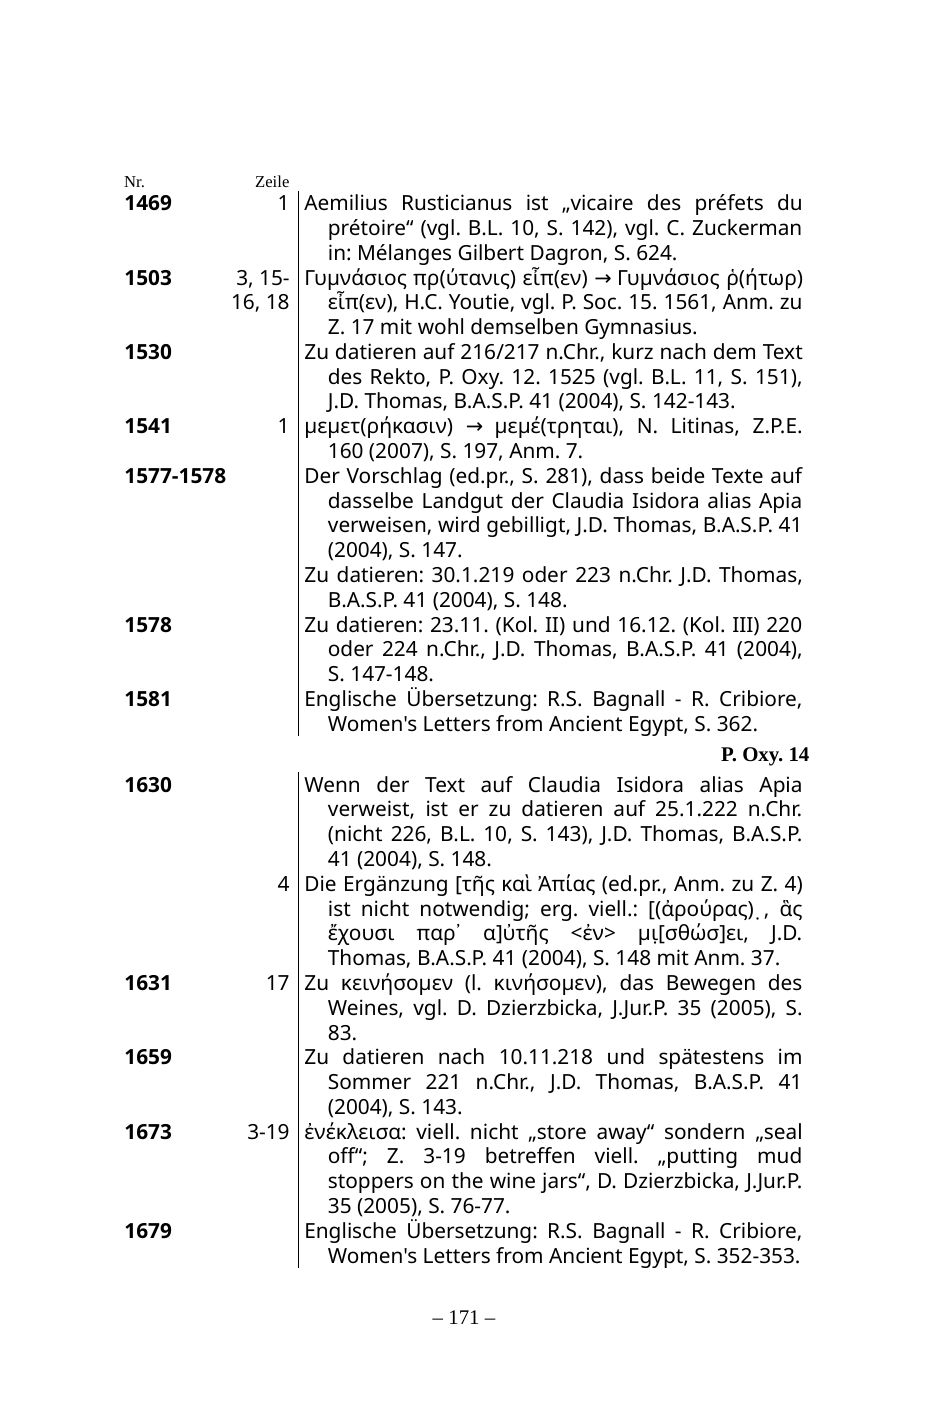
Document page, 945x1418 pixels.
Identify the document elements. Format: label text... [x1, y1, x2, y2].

table_cell [118, 563, 298, 612]
table_cell 1578 [118, 612, 298, 687]
table_cell 1577-1578 [118, 464, 298, 563]
table_cell 1503 [118, 265, 207, 339]
table_cell Aemilius Rusticianus ist „vicaire des préfets du prétoire“ (vgl. B.L. 10, S. 142), vgl. C. Zuckerman in: Mélanges Gilbert Dagron, S. 624. [299, 191, 809, 265]
table_cell Zu datieren nach 10.11.218 und spätestens im Sommer 221 n.Chr., J.D. Thomas, B.A.S.P. 41 (2004), S. 143. [299, 1045, 809, 1119]
table_cell Die Ergänzung [τῆς καὶ Ἀπίας (ed.pr., Anm. zu Z. 4) ist nicht notwendig; erg. viell.: [(ἀρούρας) ̣, ἃς ἔχουσι παρ᾽ α]ὐτῆς <ἐν> μι̣[σθώσ]ει, J.D. Thomas, B.A.S.P. 41 (2004), S. 148 mit Anm. 37. [299, 871, 809, 971]
table_cell 17 [207, 971, 298, 1045]
table_cell Zu datieren: 30.1.219 oder 223 n.Chr. J.D. Thomas, B.A.S.P. 41 (2004), S. 148. [299, 563, 809, 612]
table_cell 4 [207, 871, 298, 971]
table_cell 1530 [118, 340, 298, 414]
table_cell 1581 [118, 687, 298, 736]
table_cell 1 [207, 414, 298, 463]
table_cell 3-19 [207, 1119, 298, 1218]
table_cell 1673 [118, 1119, 207, 1218]
table_cell Zu datieren auf 216/217 n.Chr., kurz nach dem Text des Rekto, P. Oxy. 12. 1525 (vgl. B.L. 11, S. 151), J.D. Thomas, B.A.S.P. 41 (2004), S. 142-143. [299, 340, 809, 414]
table_cell 3, 15-16, 18 [207, 265, 298, 339]
table_cell 1469 [118, 191, 207, 265]
table_cell 1541 [118, 414, 207, 463]
table_cell 1659 [118, 1045, 298, 1119]
table_cell 1631 [118, 971, 207, 1045]
table_cell 1679 [118, 1219, 298, 1268]
table_cell [118, 871, 207, 971]
table_header Wenn der Text auf Claudia Isidora alias Apia verweist, ist er zu datieren auf 25.1.222 n.Chr. (nicht 226, B.L. 10, S. 143), J.D. Thomas, B.A.S.P. 41 (2004), S. 148. [299, 772, 809, 871]
table_cell Zu κεινήσομεν (l. κινήσομεν), das Bewegen des Weines, vgl. D. Dzierzbicka, J.Jur.P. 35 (2005), S. 83. [299, 971, 809, 1045]
table_cell μεμετ(ρήκασιν) → μεμέ(τρηται), N. Litinas, Z.P.E. 160 (2007), S. 197, Anm. 7. [299, 414, 809, 463]
table_cell Englische Übersetzung: R.S. Bagnall - R. Cribiore, Women's Letters from Ancient Egypt, S. 352-353. [299, 1219, 809, 1268]
table_cell ἐνέκλεισα: viell. nicht „store away“ sondern „seal off“; Z. 3-19 betreffen viell. „putting mud stoppers on the wine jars“, D. Dzierzbicka, J.Jur.P. 35 (2005), S. 76-77. [299, 1119, 809, 1218]
table_cell Γυμνάσιος πρ(ύτανις) εἶπ(εν) → Γυμνάσιος ῥ(ήτωρ) εἶπ(εν), H.C. Youtie, vgl. P. Soc. 15. 1561, Anm. zu Z. 17 mit wohl demselben Gymnasius. [299, 265, 809, 339]
table_cell 1 [207, 191, 298, 265]
subtitle P. Oxy. 14 [118, 742, 809, 766]
table_cell Englische Übersetzung: R.S. Bagnall - R. Cribiore, Women's Letters from Ancient Egypt, S. 362. [299, 687, 809, 736]
table_cell Der Vorschlag (ed.pr., S. 281), dass beide Texte auf dasselbe Landgut der Claudia Isidora alias Apia verweisen, wird gebilligt, J.D. Thomas, B.A.S.P. 41 (2004), S. 147. [299, 464, 809, 563]
table_header 1630 [118, 772, 298, 871]
table_cell Zu datieren: 23.11. (Kol. II) und 16.12. (Kol. III) 220 oder 224 n.Chr., J.D. Thomas, B.A.S.P. 41 (2004), S. 147-148. [299, 612, 809, 687]
